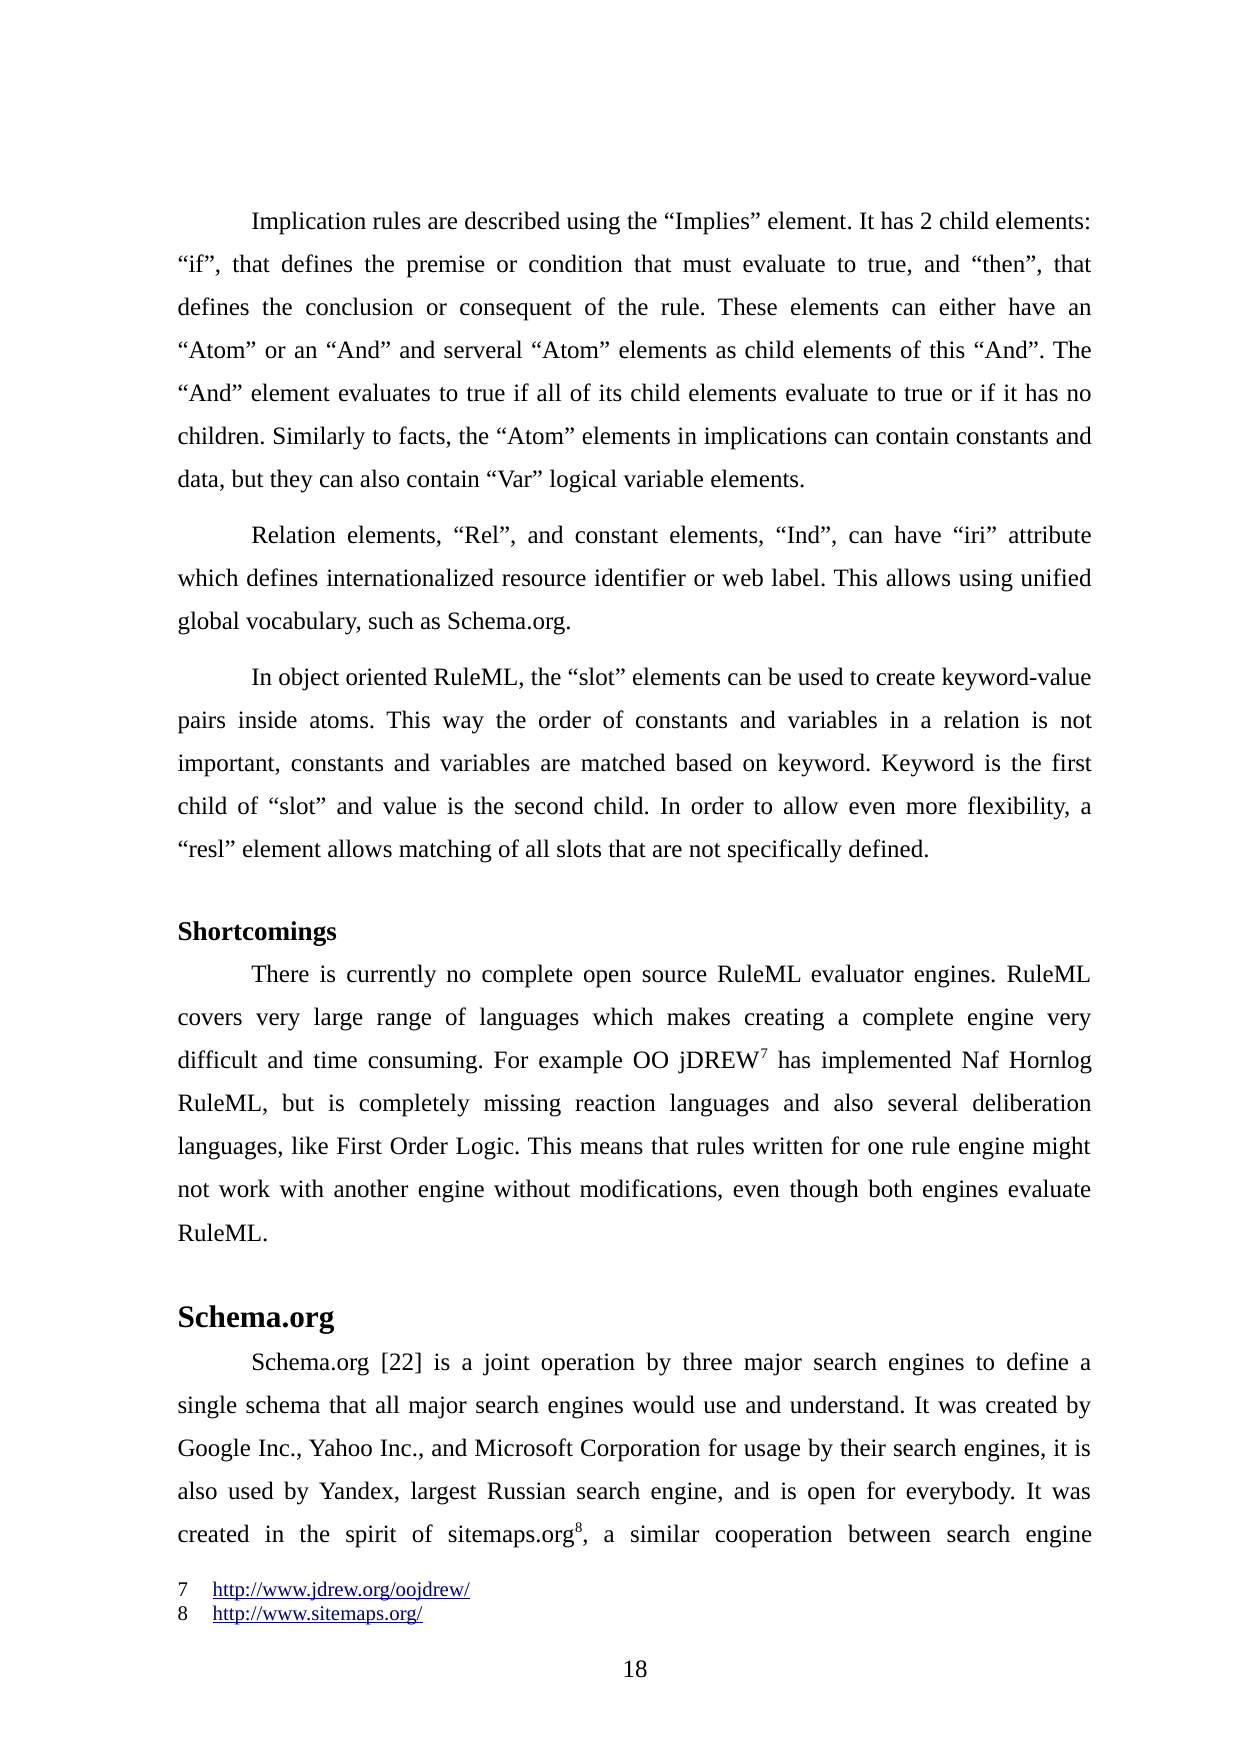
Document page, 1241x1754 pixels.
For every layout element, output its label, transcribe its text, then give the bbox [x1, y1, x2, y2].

text There is currently no complete open source RuleML evaluator engines. RuleML covers very large range of languages which makes creating a complete engine very difficult and time consuming. For example OO jDREW has implemented Naf Hornlog RuleML, but is completely missing reaction languages and also several deliberation languages, like First Order Logic. This means that rules written for one rule engine might not work with another engine without modifications, even though both engines evaluate RuleML. [177, 959, 1093, 1246]
text In object oriented RuleML, the “slot” elements can be used to create keyword-value pairs inside atoms. This way the order of constants and variables in a relation is not important, constants and variables are matched based on keyword. Keyword is the first child of “slot” and value is the second child. In order to allow even more flexibility, a “resl” element allows matching of all slots that are not specifically defined. [177, 662, 1093, 863]
text Relation elements, “Rel”, and constant elements, “Ind”, can have “iri” attribute which defines internationalized resource identifier or web label. This allows using unified global vocabulary, such as Schema.org. [177, 520, 1093, 635]
text Implication rules are described using the “Implies” element. It has 2 child elements: “if”, that defines the premise or condition that must evaluate to true, and “then”, that defines the conclusion or consequent of the rule. These elements can either have an “Atom” or an “And” and serveral “Atom” elements as child elements of this “And”. The “And” element evaluates to true if all of its child elements evaluate to true or if it has no children. Similarly to facts, the “Atom” elements in implications can contain constants and data, but they can also contain “Var” logical variable elements. [177, 206, 1093, 493]
text http://www.sitemaps.org/ [177, 1601, 1093, 1625]
text http://www.jdrew.org/oojdrew/ [177, 1577, 1093, 1601]
subtitle Schema.org [177, 1298, 1093, 1334]
text Schema.org [22] is a joint operation by three major search engines to define a single schema that all major search engines would use and understand. It was created by Google Inc., Yahoo Inc., and Microsoft Corporation for usage by their search engines, it is also used by Yandex, largest Russian search engine, and is open for everybody. It was created in the spirit of sitemaps.org, a similar cooperation between search engine [177, 1347, 1093, 1548]
subtitle Shortcomings [177, 915, 1093, 946]
